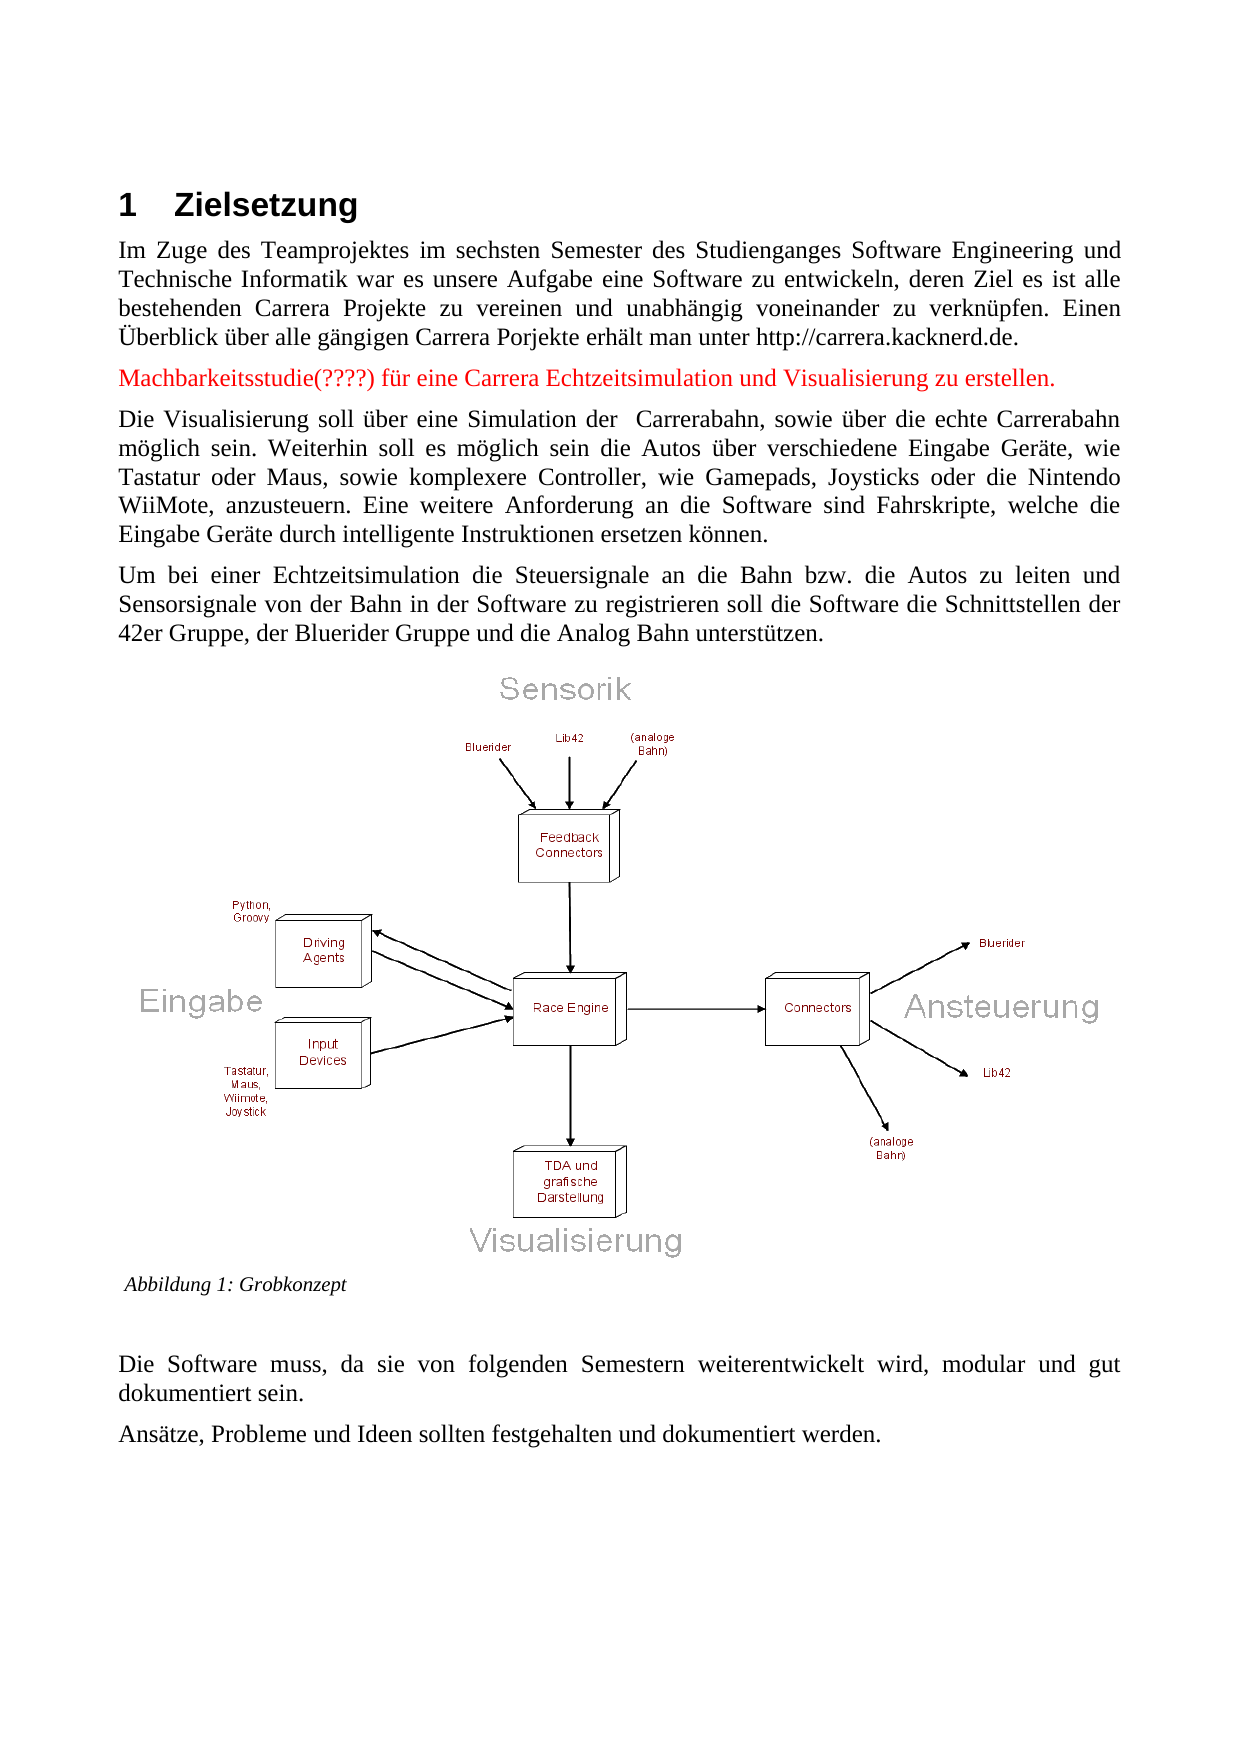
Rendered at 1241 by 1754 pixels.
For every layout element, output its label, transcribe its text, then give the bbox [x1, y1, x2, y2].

picture [124, 659, 1119, 1272]
text Abbildung 1: Grobkonzept [124, 1272, 1119, 1296]
subtitle Zielsetzung [118, 184, 1122, 223]
text Ansätze, Probleme und Ideen sollten festgehalten und dokumentiert werden. [118, 1419, 1122, 1448]
text Im Zuge des Teamprojektes im sechsten Semester des Studienganges Software Engineering und Technische Informatik war es unsere Aufgabe eine Software zu entwickeln, deren Ziel es ist alle bestehenden Carrera Projekte zu vereinen und unabhängig voneinander zu verknüpfen. Einen Überblick über alle gängigen Carrera Porjekte erhält man unter http://carrera.kacknerd.de. [118, 236, 1122, 351]
text Machbarkeitsstudie(????) für eine Carrera Echtzeitsimulation und Visualisierung zu erstellen. [118, 363, 1122, 392]
text Um bei einer Echtzeitsimulation die Steuersignale an die Bahn bzw. die Autos zu leiten und Sensorsignale von der Bahn in der Software zu registrieren soll die Software die Schnittstellen der 42er Gruppe, der Bluerider Gruppe und die Analog Bahn unterstützen. [118, 561, 1122, 647]
text Die Visualisierung soll über eine Simulation der Carrerabahn, sowie über die echte Carrerabahn möglich sein. Weiterhin soll es möglich sein die Autos über verschiedene Eingabe Geräte, wie Tastatur oder Maus, sowie komplexere Controller, wie Gamepads, Joysticks oder die Nintendo WiiMote, anzusteuern. Eine weitere Anforderung an die Software sind Fahrskripte, welche die Eingabe Geräte durch intelligente Instruktionen ersetzen können. [118, 404, 1122, 548]
text Die Software muss, da sie von folgenden Semestern weiterentwickelt wird, modular und gut dokumentiert sein. [118, 1349, 1122, 1407]
